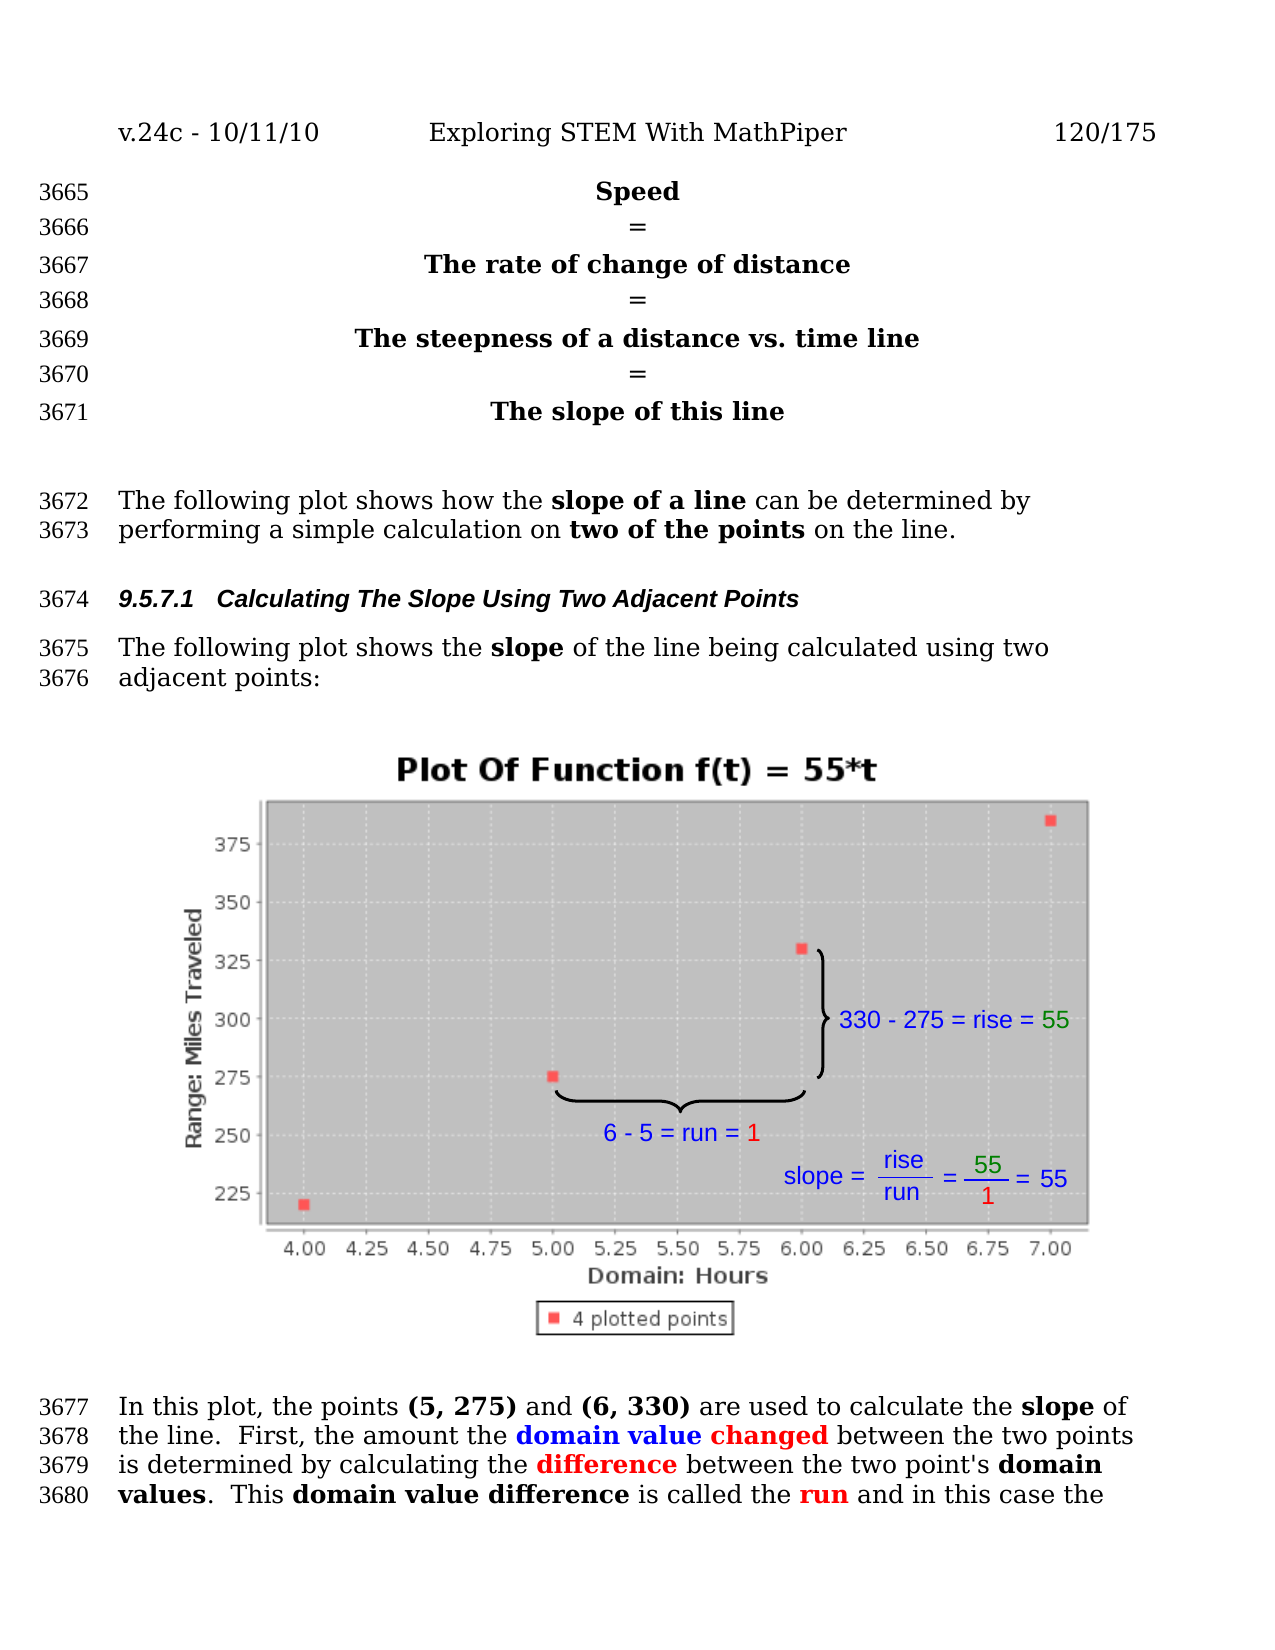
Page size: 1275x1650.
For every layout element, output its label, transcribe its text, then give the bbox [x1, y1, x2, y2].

text The slope of this line [118, 397, 1157, 427]
subtitle Calculating The Slope Using Two Adjacent Points [118, 584, 1157, 612]
text The rate of change of distance [118, 250, 1157, 280]
text In this plot, the points (5, 275) and (6, 330) are used to calculate the slope of the line. First, the amount the domain value changed between the two points is determined by calculating the difference between the two point's domain values. This domain value difference is called the run and in this case the [118, 1392, 1157, 1509]
text = [118, 286, 1157, 315]
text Speed [118, 177, 1157, 206]
text = [118, 359, 1157, 388]
text = [118, 212, 1157, 241]
text The following plot shows the slope of the line being calculated using two adjacent points: [118, 633, 1157, 692]
text The following plot shows how the slope of a line can be determined by performing a simple calculation on two of the points on the line. [118, 486, 1157, 545]
text The steepness of a distance vs. time line [118, 324, 1157, 353]
